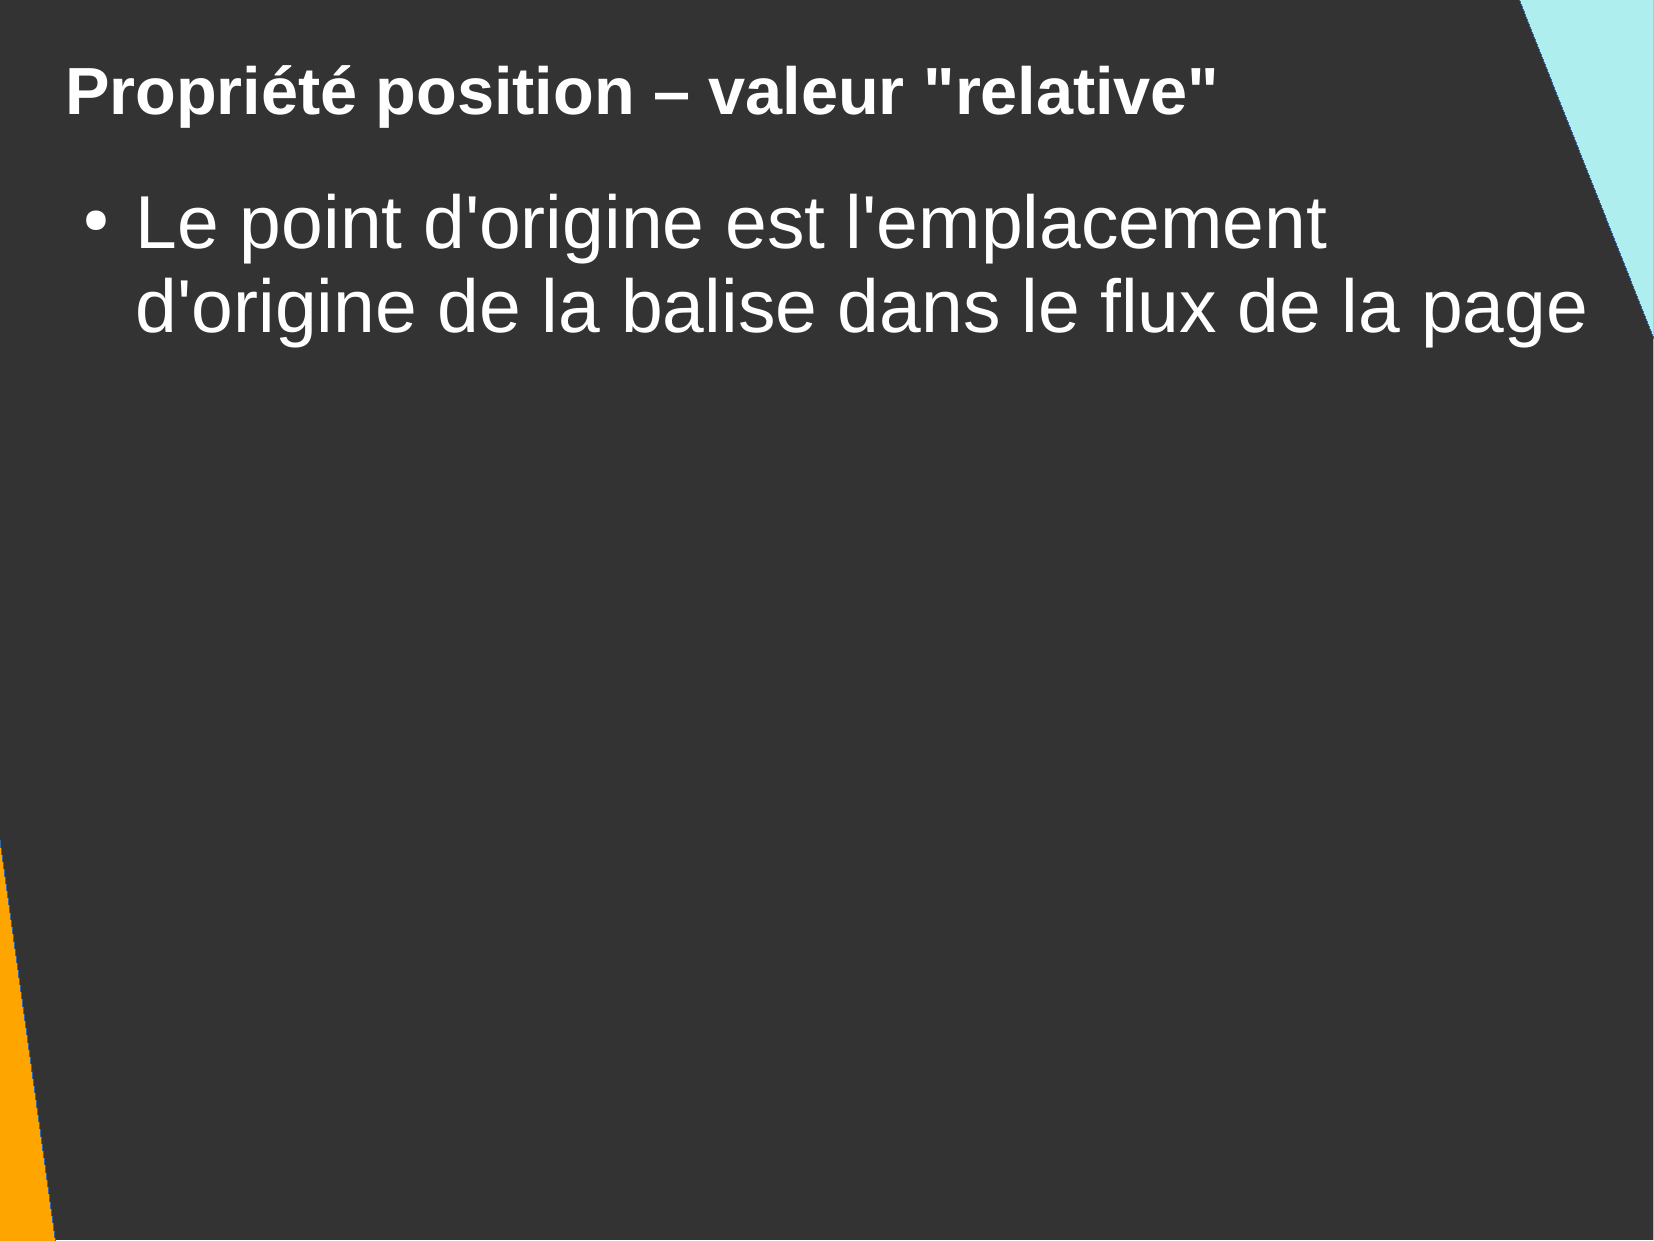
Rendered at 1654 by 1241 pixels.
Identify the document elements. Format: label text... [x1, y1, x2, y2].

list Le point d'origine est l'emplacement d'origine de la balise dans le flux de la page [64, 180, 1604, 402]
text_box [1519, 0, 1654, 339]
title Propriété position – valeur "relative" [64, 54, 1553, 135]
text_box [0, 839, 56, 1241]
